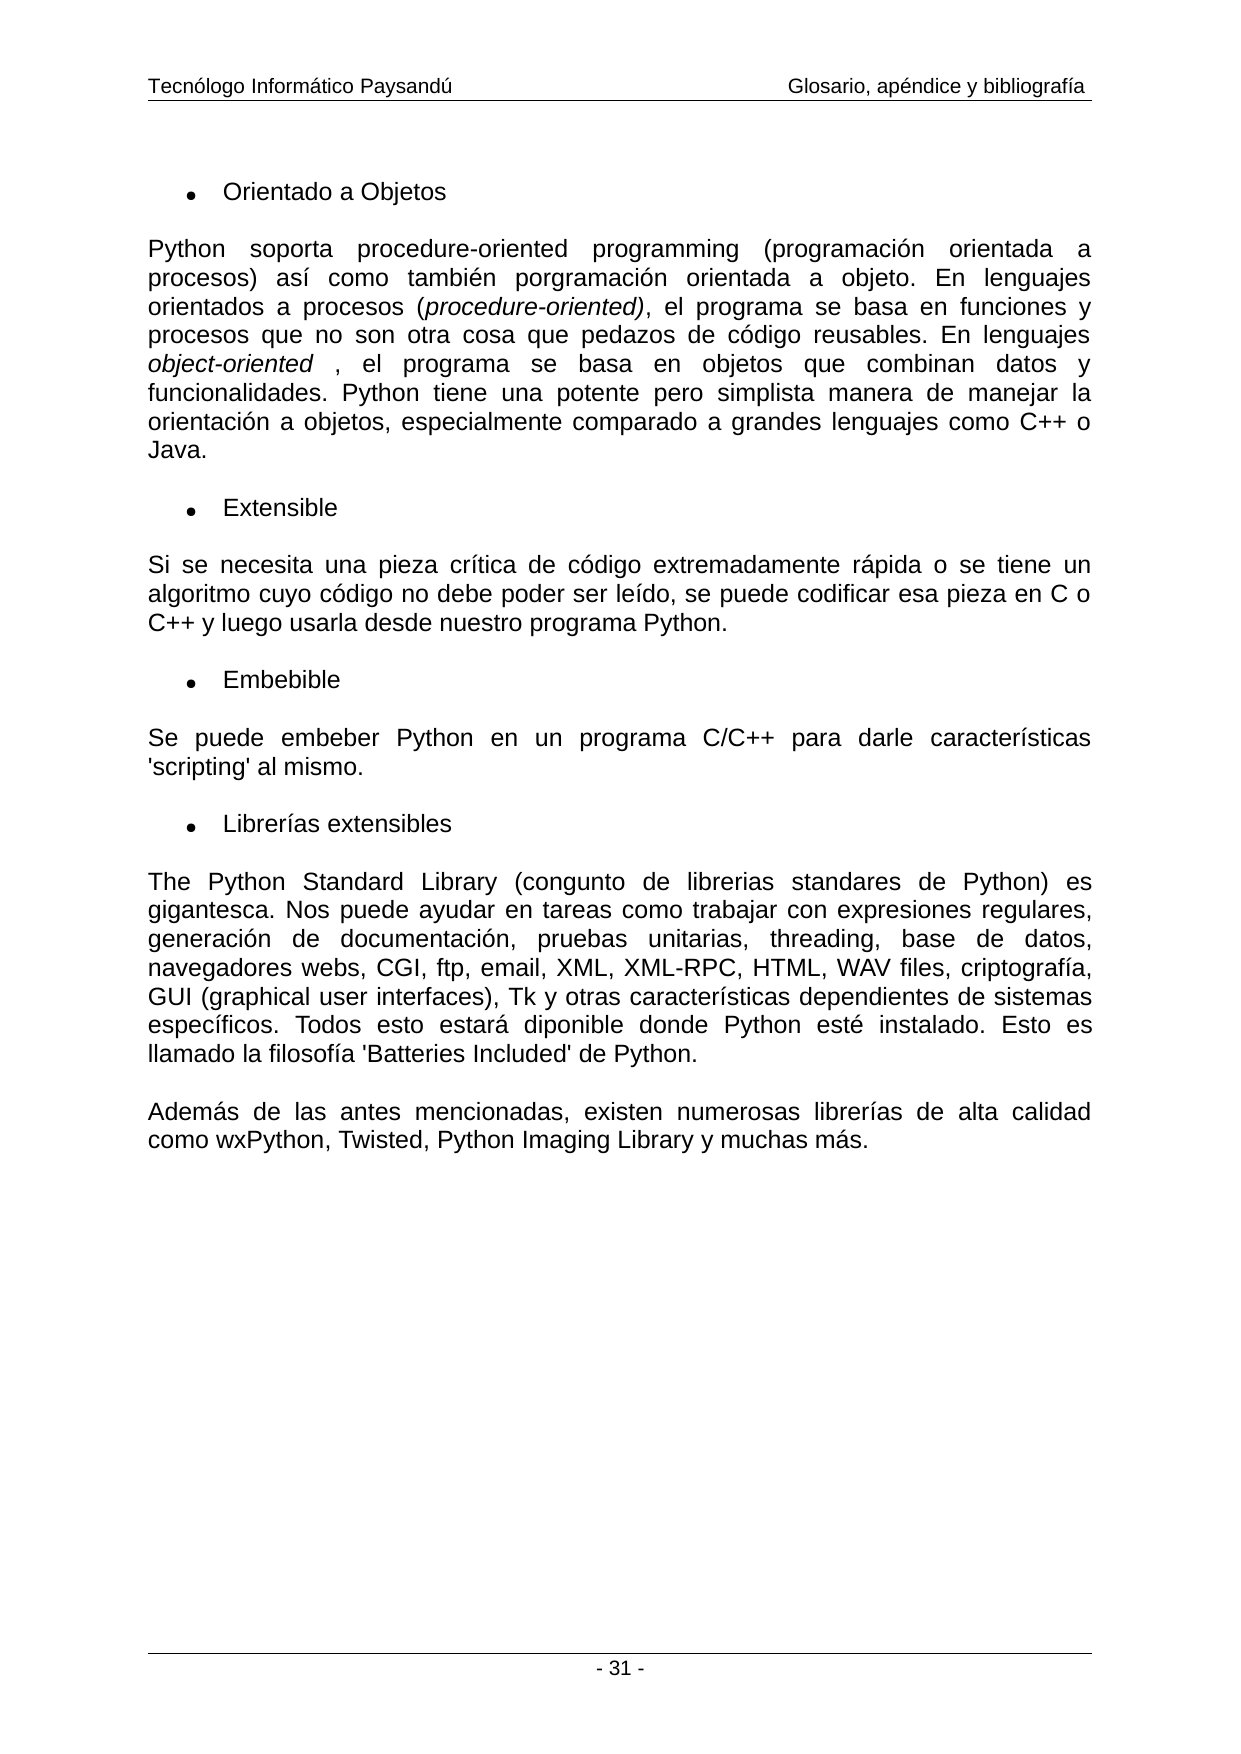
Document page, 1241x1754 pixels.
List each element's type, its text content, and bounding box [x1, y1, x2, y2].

subtitle Embebible [185, 665, 1092, 694]
text Además de las antes mencionadas, existen numerosas librerías de alta calidad como wxPython, Twisted, Python Imaging Library y muchas más. [148, 1096, 1092, 1154]
subtitle Orientado a Objetos [185, 176, 1092, 205]
subtitle Extensible [185, 493, 1092, 521]
text The Python Standard Library (congunto de librerias standares de Python) es gigantesca. Nos puede ayudar en tareas como trabajar con expresiones regulares, generación de documentación, pruebas unitarias, threading, base de datos, navegadores webs, CGI, ftp, email, XML, XML-RPC, HTML, WAV files, criptografía, GUI (graphical user interfaces), Tk y otras características dependientes de sistemas específicos. Todos esto estará diponible donde Python esté instalado. Esto es llamado la filosofía 'Batteries Included' de Python. [148, 866, 1092, 1068]
text Python soporta procedure-oriented programming (programación orientada a procesos) así como también porgramación orientada a objeto. En lenguajes orientados a procesos (procedure-oriented), el programa se basa en funciones y procesos que no son otra cosa que pedazos de código reusables. En lenguajes object-oriented , el programa se basa en objetos que combinan datos y funcionalidades. Python tiene una potente pero simplista manera de manejar la orientación a objetos, especialmente comparado a grandes lenguajes como C++ o Java. [148, 234, 1092, 464]
text Se puede embeber Python en un programa C/C++ para darle características 'scripting' al mismo. [148, 723, 1092, 780]
subtitle Librerías extensibles [185, 809, 1092, 838]
text Si se necesita una pieza crítica de código extremadamente rápida o se tiene un algoritmo cuyo código no debe poder ser leído, se puede codificar esa pieza en C o C++ y luego usarla desde nuestro programa Python. [148, 550, 1092, 636]
